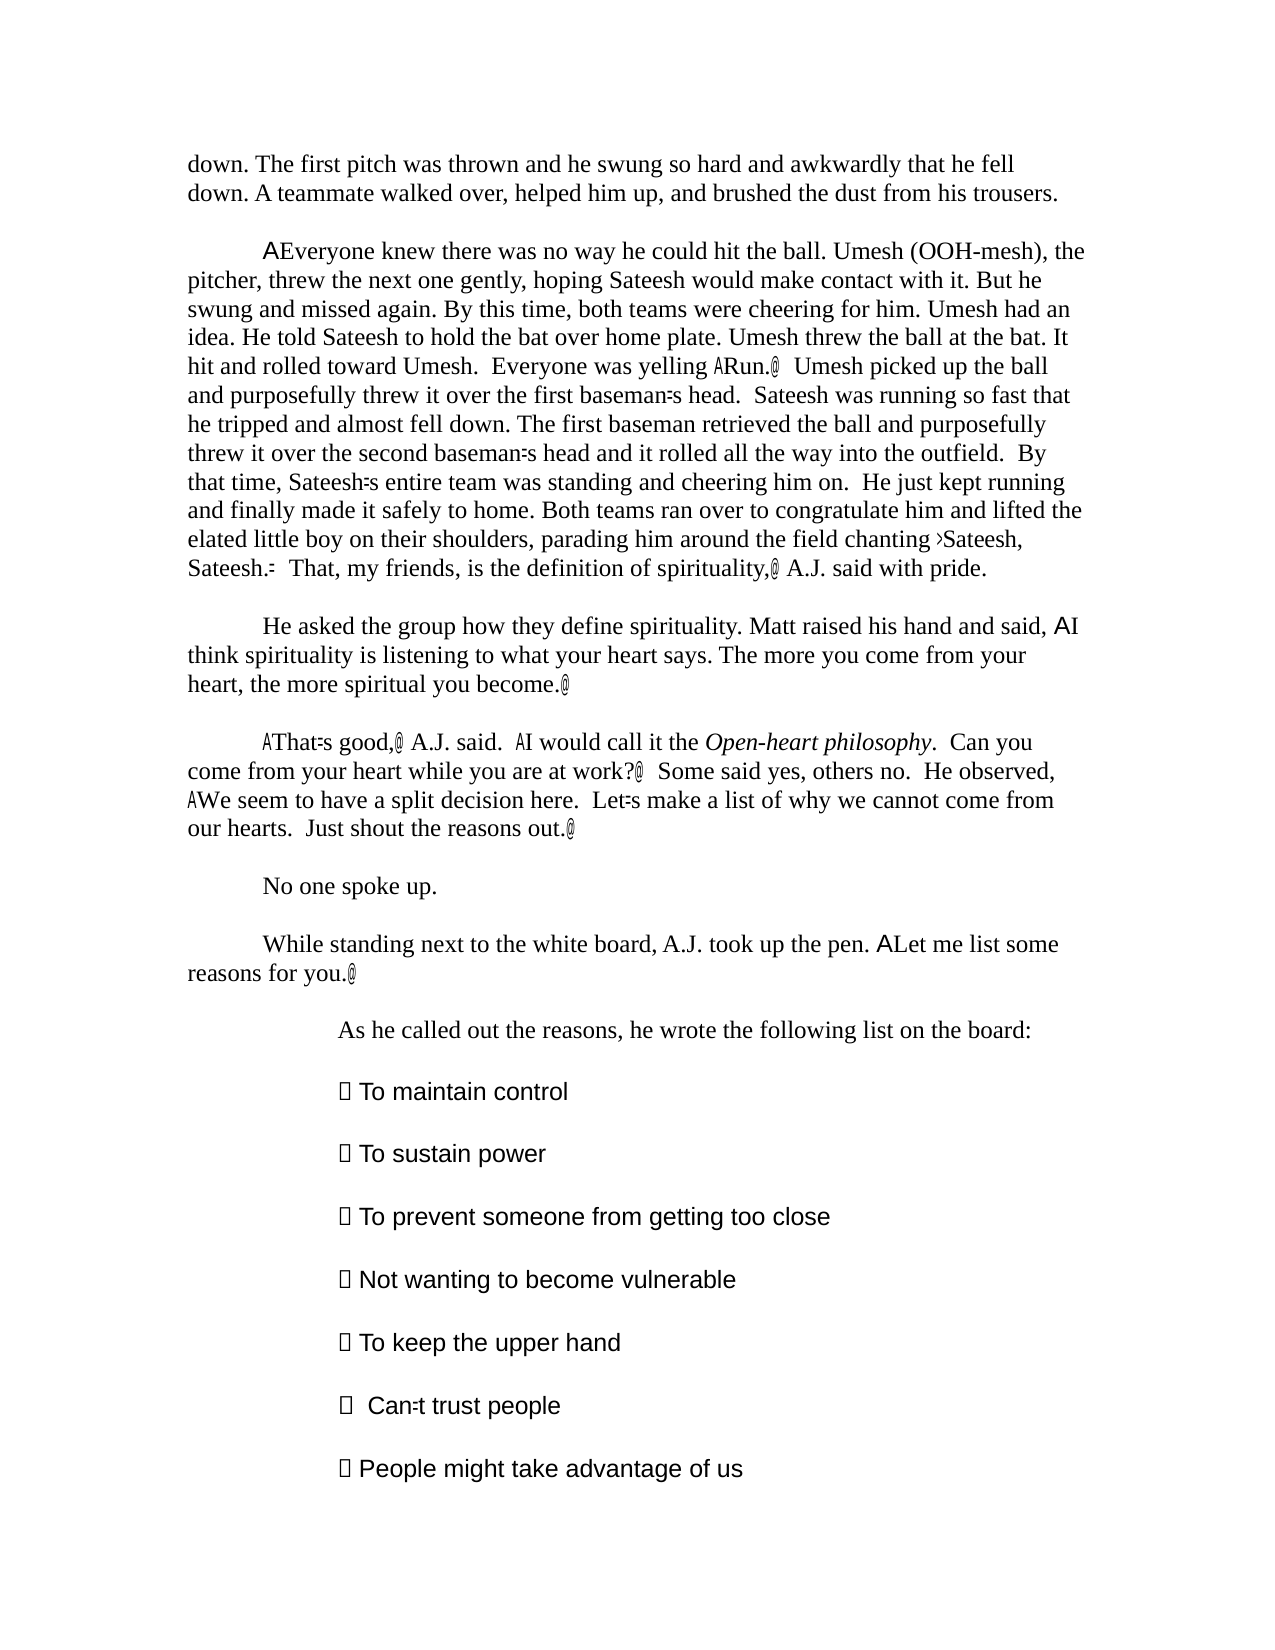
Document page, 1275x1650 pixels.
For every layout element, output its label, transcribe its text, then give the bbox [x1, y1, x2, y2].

text  To keep the upper hand [337, 1324, 1100, 1358]
text  To maintain control [337, 1073, 1100, 1107]
text No one spoke up. [262, 871, 1100, 900]
text down. The first pitch was thrown and he swung so hard and awkwardly that he fell down. A teammate walked over, helped him up, and brushed the dust from his trousers. [187, 149, 1071, 207]
text While standing next to the white board, A.J. took up the pen. ALet me list some reasons for you.@ [187, 929, 1100, 987]
text  To sustain power [337, 1136, 1100, 1170]
text  People might take advantage of us [337, 1450, 1100, 1484]
text  Not wanting to become vulnerable [337, 1262, 1100, 1296]
text As he called out the reasons, he wrote the following list on the board: [337, 1016, 1100, 1044]
text AEveryone knew there was no way he could hit the ball. Umesh (OOH-mesh), the pitcher, threw the next one gently, hoping Sateesh would make contact with it. But he swung and missed again. By this time, both teams were cheering for him. Umesh had an idea. He told Sateesh to hold the bat over home plate. Umesh threw the ball at the bat. It hit and rolled toward Umesh. Everyone was yelling ARun.@ Umesh picked up the ball and purposefully threw it over the first baseman=s head. Sateesh was running so fast that he tripped and almost fell down. The first baseman retrieved the ball and purposefully threw it over the second baseman=s head and it rolled all the way into the outfield. By that time, Sateesh=s entire team was standing and cheering him on. He just kept running and finally made it safely to home. Both teams ran over to congratulate him and lifted the elated little boy on their shoulders, parading him around the field chanting >Sateesh, Sateesh.= That, my friends, is the definition of spirituality,@ A.J. said with pride. [187, 236, 1087, 582]
text AThat=s good,@ A.J. said. AI would call it the Open-heart philosophy. Can you come from your heart while you are at work?@ Some said yes, others no. He observed, AWe seem to have a split decision here. Let=s make a list of why we cannot come from our hearts. Just shout the reasons out.@ [187, 727, 1061, 842]
text  To prevent someone from getting too close [337, 1199, 1100, 1233]
text  Can=t trust people [337, 1387, 1100, 1422]
text He asked the group how they define spirituality. Matt raised his hand and said, AI think spirituality is listening to what your heart says. The more you come from your heart, the more spiritual you become.@ [187, 611, 1082, 698]
